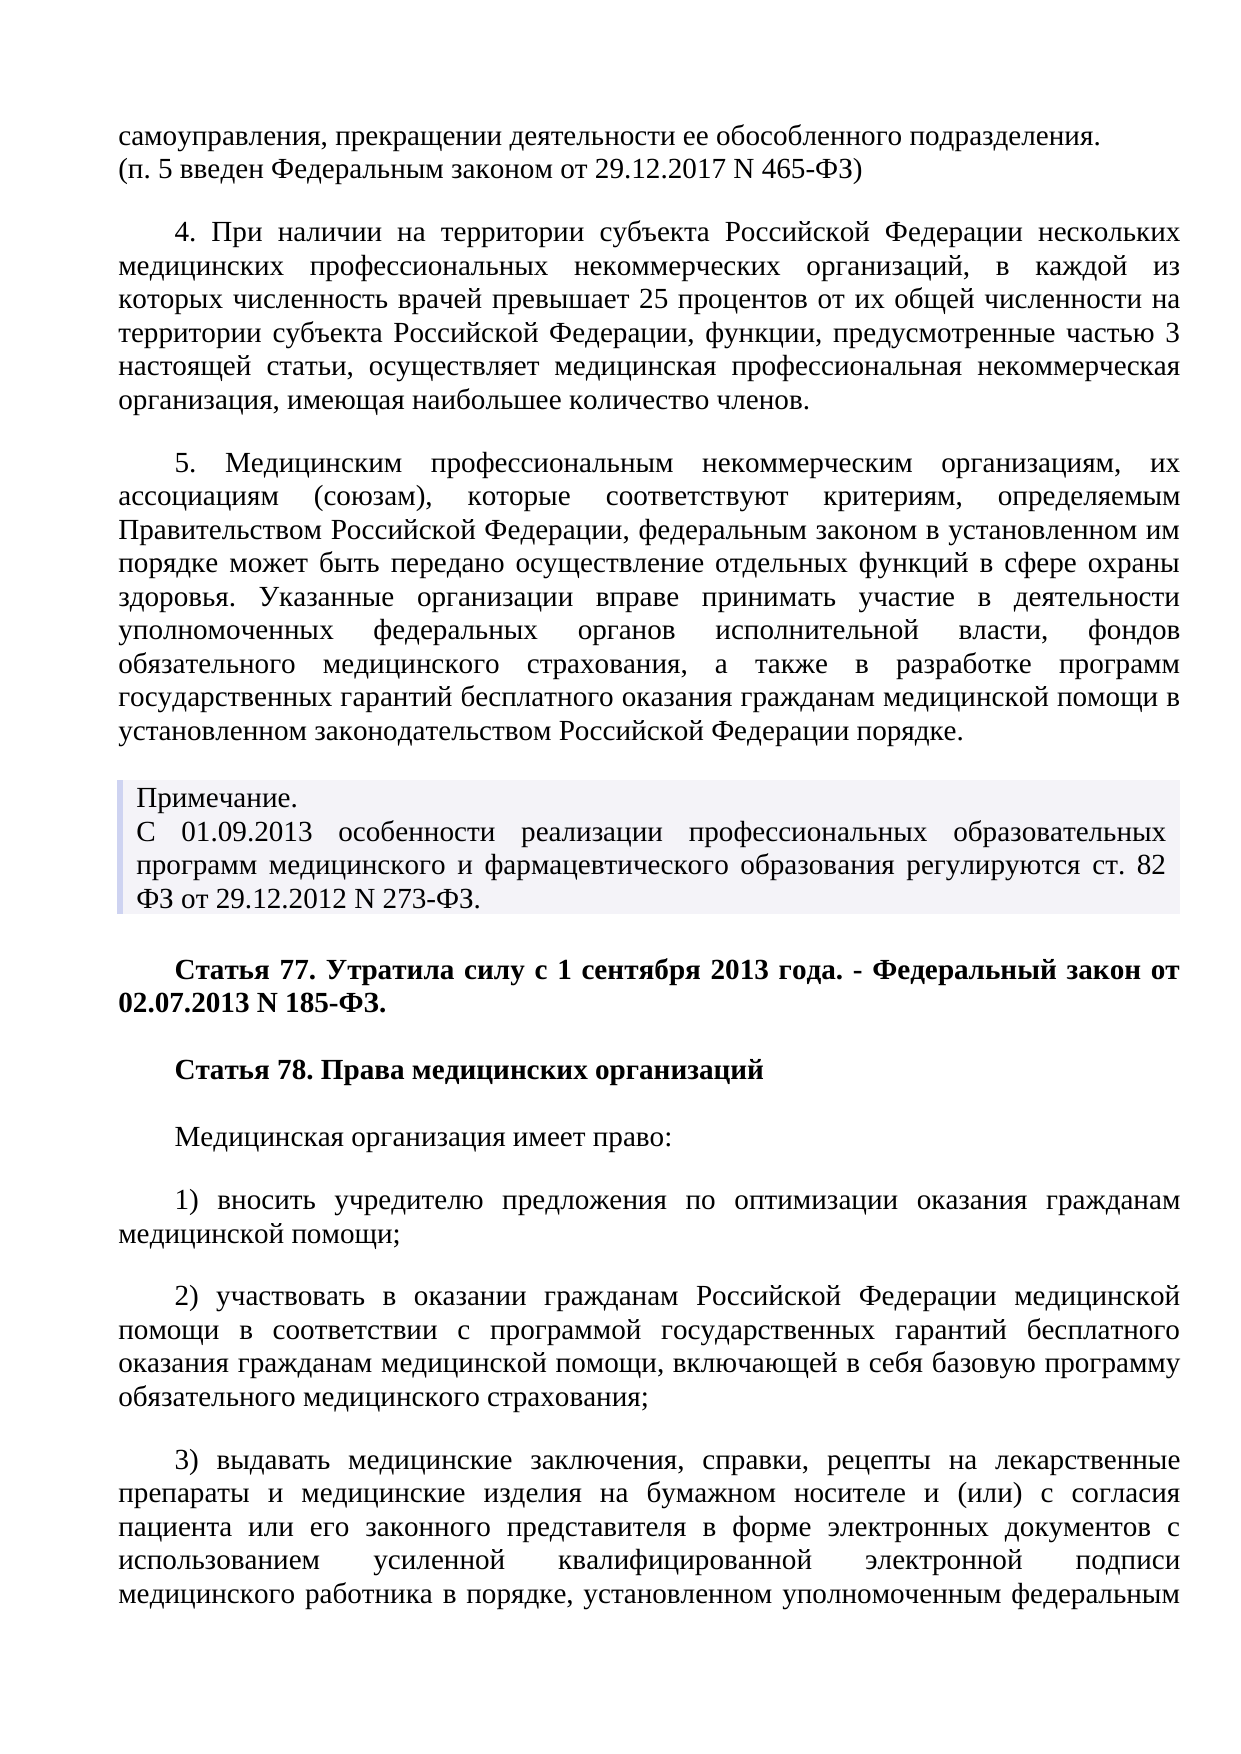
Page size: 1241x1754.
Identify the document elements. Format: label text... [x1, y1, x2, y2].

title Статья 78. Права медицинских организаций [118, 1052, 1181, 1086]
table_header [117, 780, 123, 914]
text самоуправления, прекращении деятельности ее обособленного подразделения. [118, 118, 1181, 152]
title Статья 77. Утратила силу с 1 сентября 2013 года. - Федеральный закон от 02.07.2013 N 185-ФЗ. [118, 952, 1181, 1019]
table_header [123, 780, 135, 914]
text 2) участвовать в оказании гражданам Российской Федерации медицинской помощи в соответствии с программой государственных гарантий бесплатного оказания гражданам медицинской помощи, включающей в себя базовую программу обязательного медицинского страхования; [118, 1278, 1181, 1413]
text 5. Медицинским профессиональным некоммерческим организациям, их ассоциациям (союзам), которые соответствуют критериям, определяемым Правительством Российской Федерации, федеральным законом в установленном им порядке может быть передано осуществление отдельных функций в сфере охраны здоровья. Указанные организации вправе принимать участие в деятельности уполномоченных федеральных органов исполнительной власти, фондов обязательного медицинского страхования, а также в разработке программ государственных гарантий бесплатного оказания гражданам медицинской помощи в установленном законодательством Российской Федерации порядке. [118, 445, 1181, 747]
text 4. При наличии на территории субъекта Российской Федерации нескольких медицинских профессиональных некоммерческих организаций, в каждой из которых численность врачей превышает 25 процентов от их общей численности на территории субъекта Российской Федерации, функции, предусмотренные частью 3 настоящей статьи, осуществляет медицинская профессиональная некоммерческая организация, имеющая наибольшее количество членов. [118, 214, 1181, 416]
text 1) вносить учредителю предложения по оптимизации оказания гражданам медицинской помощи; [118, 1182, 1181, 1249]
text Медицинская организация имеет право: [118, 1119, 1181, 1153]
table_header Примечание. С 01.09.2013 особенности реализации профессиональных образовательных программ медицинского и фармацевтического образования регулируются ст. 82 ФЗ от 29.12.2012 N 273-ФЗ. [135, 780, 1168, 914]
text (п. 5 введен Федеральным законом от 29.12.2017 N 465-ФЗ) [118, 152, 1181, 185]
table_header [1168, 780, 1180, 914]
text 3) выдавать медицинские заключения, справки, рецепты на лекарственные препараты и медицинские изделия на бумажном носителе и (или) с согласия пациента или его законного представителя в форме электронных документов с использованием усиленной квалифицированной электронной подписи медицинского работника в порядке, установленном уполномоченным федеральным [118, 1442, 1181, 1609]
